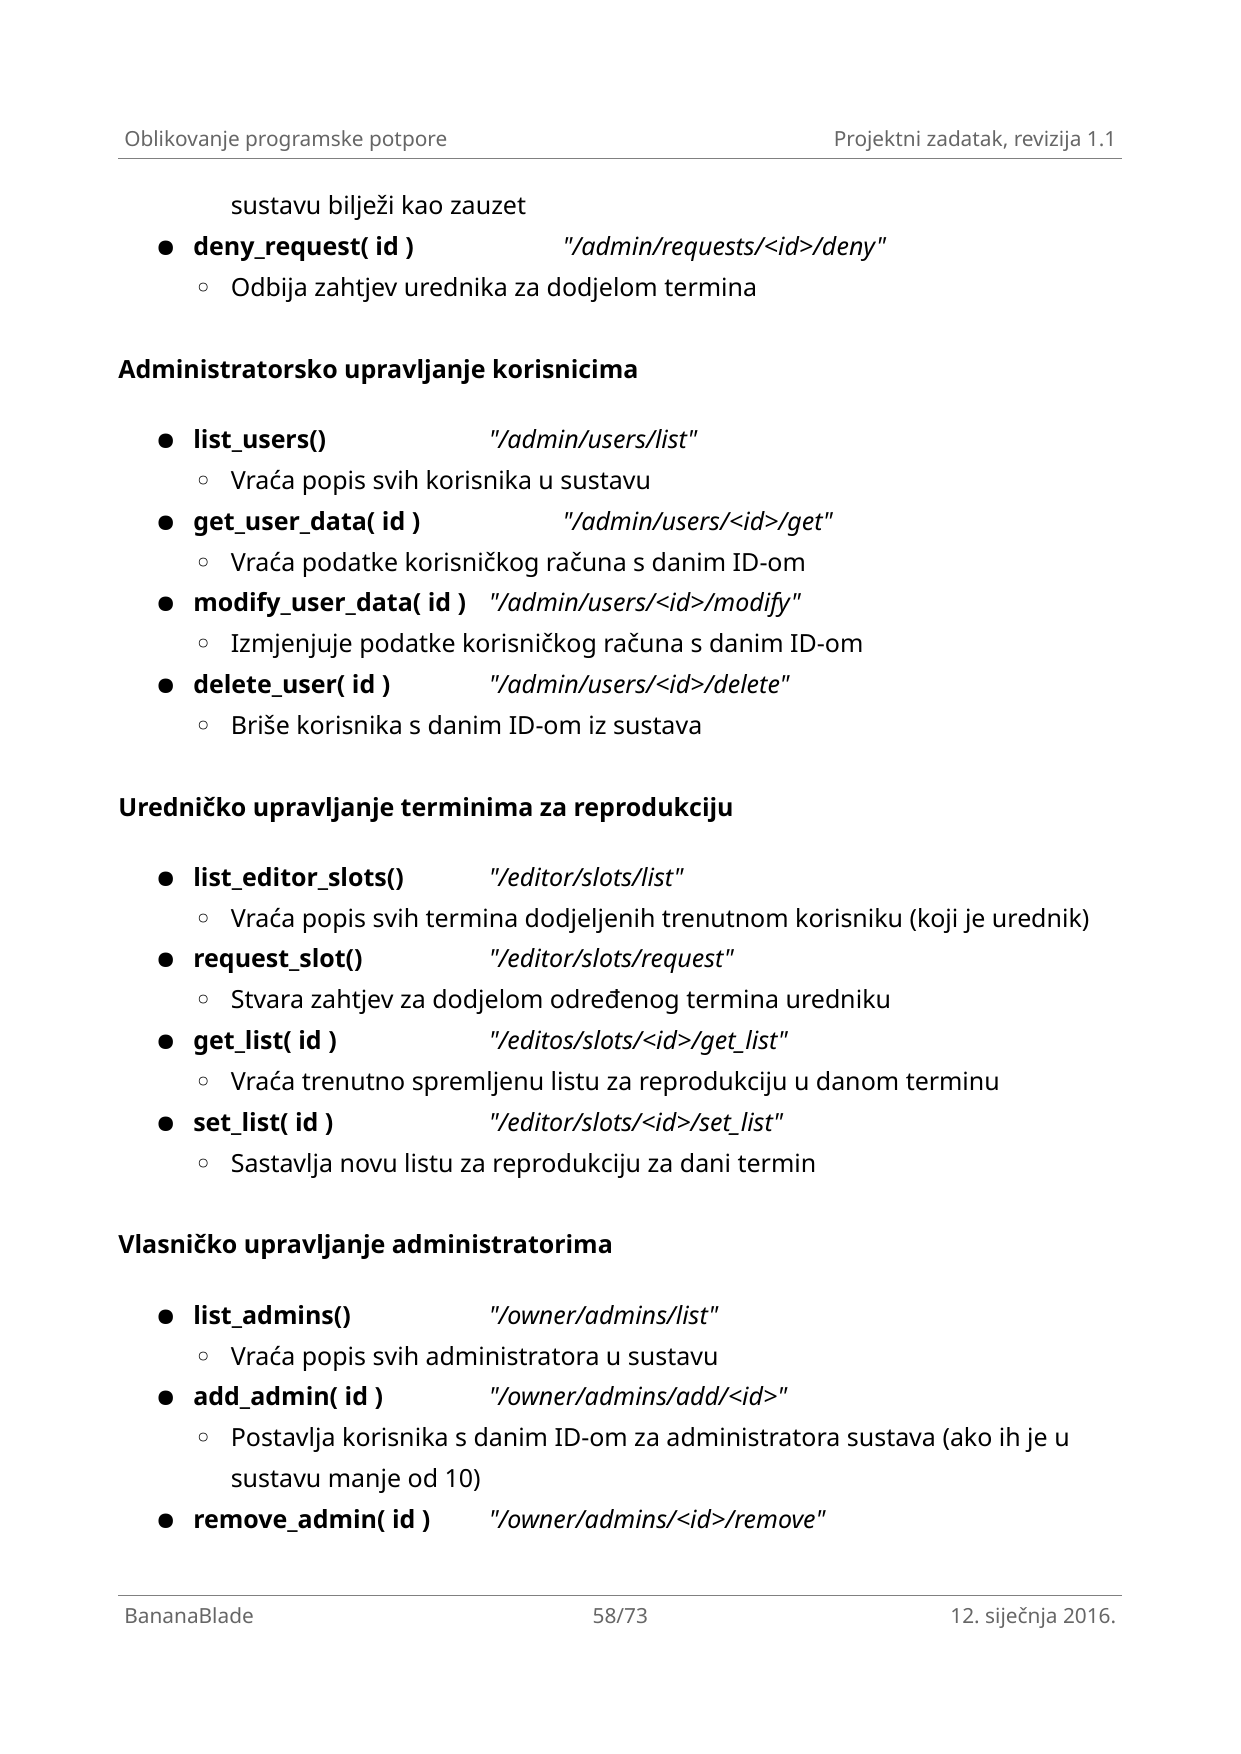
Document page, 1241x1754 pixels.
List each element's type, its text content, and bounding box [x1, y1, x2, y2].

list Vraća popis svih administratora u sustavu [193, 1338, 1122, 1372]
list Vraća trenutno spremljenu listu za reprodukciju u danom terminu [193, 1064, 1122, 1098]
list modify_user_data( id ) "/admin/users/<id>/modify" [156, 585, 1122, 619]
list Odbija zahtjev urednika za dodjelom termina [193, 270, 1122, 304]
list Postavlja korisnika s danim ID-om za administratora sustava (ako ih je u sustavu manje od 10) [193, 1420, 1122, 1495]
list Vraća podatke korisničkog računa s danim ID-om [193, 544, 1122, 578]
text Vlasničko upravljanje administratorima [118, 1227, 1122, 1261]
list Vraća popis svih korisnika u sustavu [193, 462, 1122, 497]
list Briše korisnika s danim ID-om iz sustava [193, 707, 1122, 742]
text Uredničko upravljanje terminima za reprodukciju [118, 789, 1122, 823]
list Stvara zahtjev za dodjelom određenog termina uredniku [193, 982, 1122, 1016]
list sustavu bilježi kao zauzet [193, 188, 1122, 222]
list deny_request( id ) "/admin/requests/<id>/deny" [156, 229, 1122, 263]
list add_admin( id ) "/owner/admins/add/<id>" [156, 1379, 1122, 1413]
list list_admins() "/owner/admins/list" [156, 1297, 1122, 1331]
list list_users() "/admin/users/list" [156, 422, 1122, 456]
list Izmjenjuje podatke korisničkog računa s danim ID-om [193, 626, 1122, 660]
list list_editor_slots() "/editor/slots/list" [156, 859, 1122, 893]
list delete_user( id ) "/admin/users/<id>/delete" [156, 667, 1122, 701]
list Sastavlja novu listu za reprodukciju za dani termin [193, 1145, 1122, 1179]
list request_slot() "/editor/slots/request" [156, 941, 1122, 975]
list set_list( id ) "/editor/slots/<id>/set_list" [156, 1104, 1122, 1138]
text Administratorsko upravljanje korisnicima [118, 351, 1122, 385]
list remove_admin( id ) "/owner/admins/<id>/remove" [156, 1501, 1122, 1536]
list get_user_data( id ) "/admin/users/<id>/get" [156, 503, 1122, 537]
list Vraća popis svih termina dodjeljenih trenutnom korisniku (koji je urednik) [193, 900, 1122, 934]
list get_list( id ) "/editos/slots/<id>/get_list" [156, 1023, 1122, 1057]
